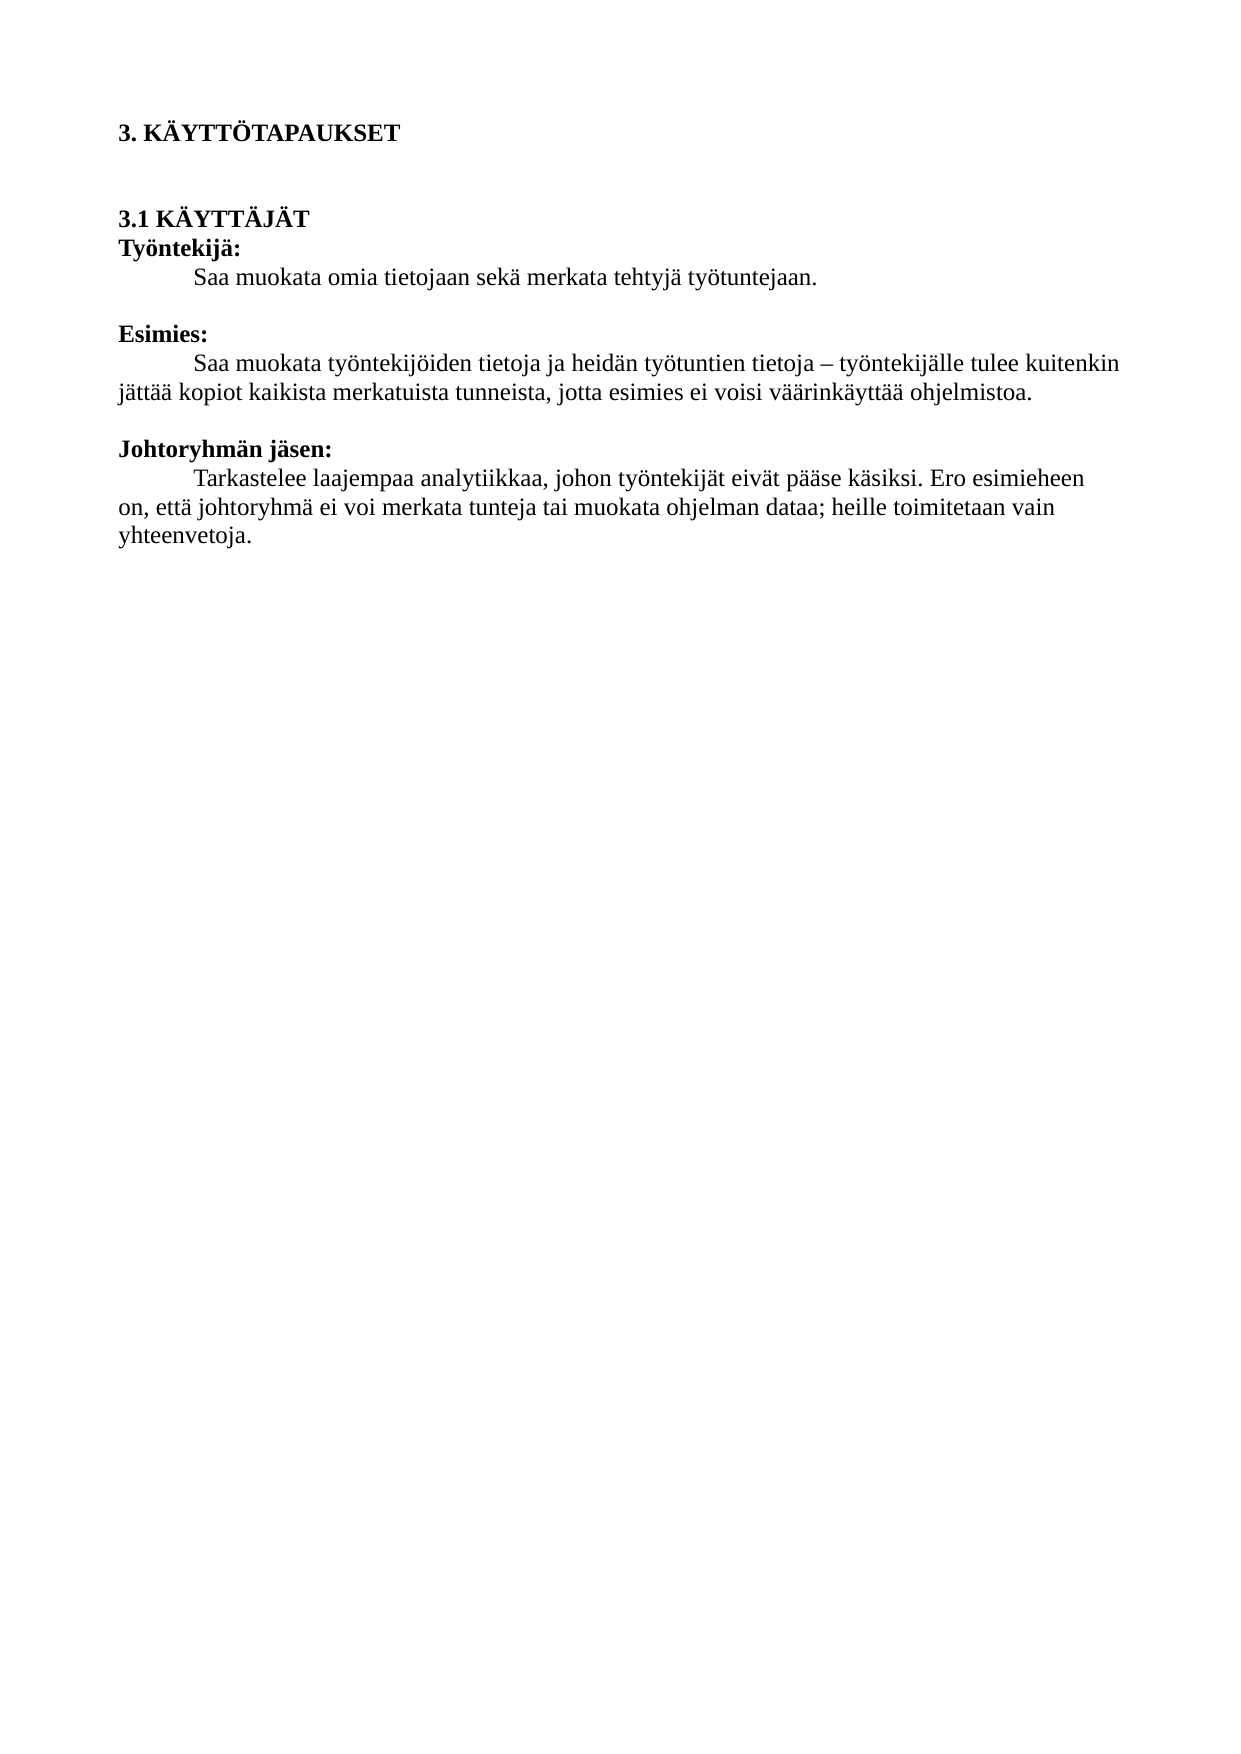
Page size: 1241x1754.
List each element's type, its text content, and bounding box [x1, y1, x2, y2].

text Johtoryhmän jäsen: [118, 434, 1122, 463]
text Saa muokata työntekijöiden tietoja ja heidän työtuntien tietoja – työntekijälle tulee kuitenkin jättää kopiot kaikista merkatuista tunneista, jotta esimies ei voisi väärinkäyttää ohjelmistoa. [118, 348, 1122, 406]
text Esimies: [118, 319, 1122, 348]
text 3.1 KÄYTTÄJÄT [118, 204, 1122, 233]
text 3. KÄYTTÖTAPAUKSET [118, 118, 1122, 147]
text Työntekijä: [118, 233, 1122, 262]
text Saa muokata omia tietojaan sekä merkata tehtyjä työtuntejaan. [118, 262, 1122, 291]
text Tarkastelee laajempaa analytiikkaa, johon työntekijät eivät pääse käsiksi. Ero esimieheen on, että johtoryhmä ei voi merkata tunteja tai muokata ohjelman dataa; heille toimitetaan vain yhteenvetoja. [118, 463, 1122, 549]
